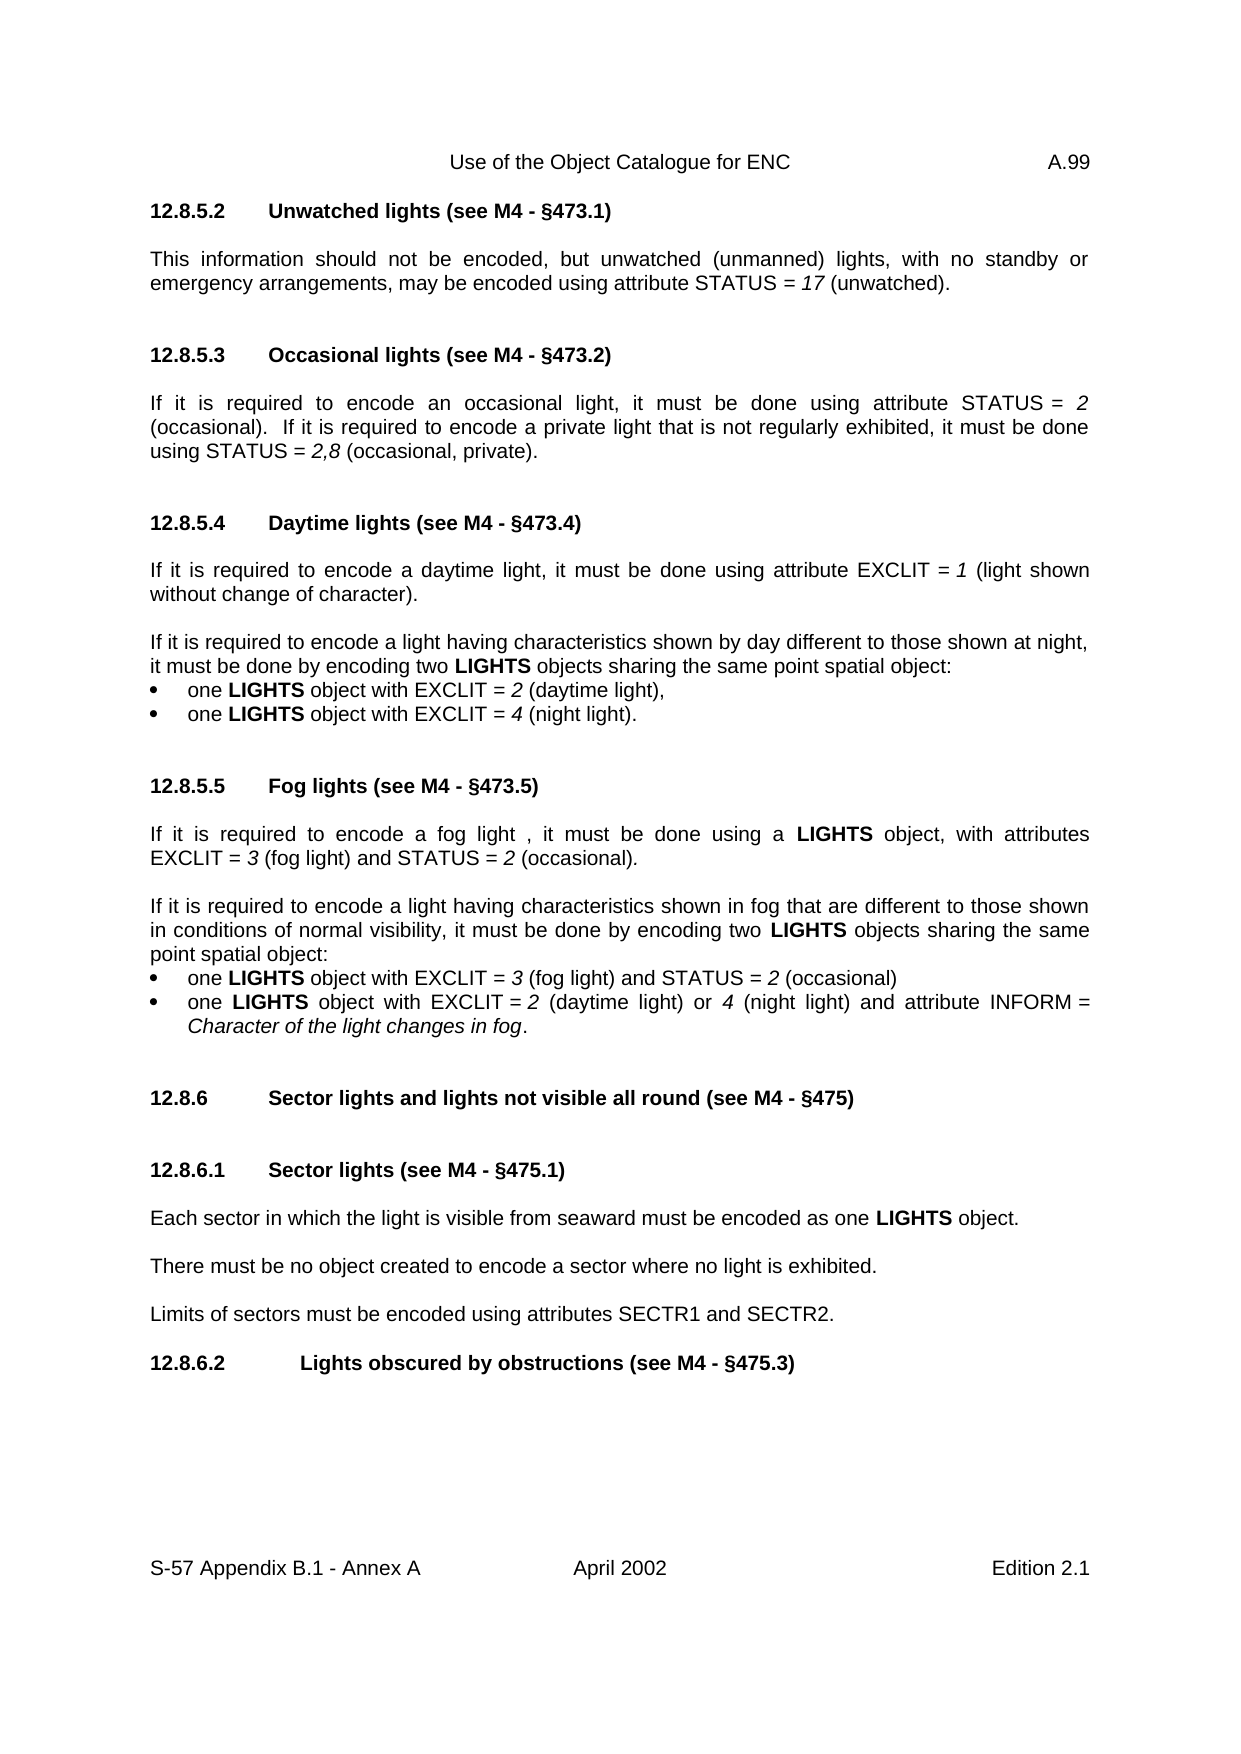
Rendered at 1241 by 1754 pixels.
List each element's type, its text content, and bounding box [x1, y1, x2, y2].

list one LIGHTS object with EXCLIT = 3 (fog light) and STATUS = 2 (occasional) [150, 966, 1090, 990]
text If it is required to encode a light having characteristics shown in fog that are different to those shown in conditions of normal visibility, it must be done by encoding two LIGHTS objects sharing the same point spatial object: [150, 894, 1090, 966]
text If it is required to encode a light having characteristics shown by day different to those shown at night, it must be done by encoding two LIGHTS objects sharing the same point spatial object: [150, 630, 1090, 678]
subtitle 12.8.5.3 Occasional lights (see M4 - §473.2) [150, 343, 1090, 367]
list one LIGHTS object with EXCLIT = 4 (night light). [150, 702, 1090, 726]
text Limits of sectors must be encoded using attributes SECTR1 and SECTR2. [150, 1301, 1090, 1325]
subtitle 12.8.5.5 Fog lights (see M4 - §473.5) [150, 774, 1090, 798]
text This information should not be encoded, but unwatched (unmanned) lights, with no standby or emergency arrangements, may be encoded using attribute STATUS = 17 (unwatched). [150, 247, 1090, 295]
subtitle 12.8.5.4 Daytime lights (see M4 - §473.4) [150, 510, 1090, 534]
text If it is required to encode a fog light , it must be done using a LIGHTS object, with attributes EXCLIT = 3 (fog light) and STATUS = 2 (occasional). [150, 822, 1090, 870]
subtitle 12.8.5.2 Unwatched lights (see M4 - §473.1) [150, 199, 1090, 223]
subtitle 12.8.6.2 Lights obscured by obstructions (see M4 - §475.3) [150, 1350, 1090, 1374]
text If it is required to encode a daytime light, it must be done using attribute EXCLIT = 1 (light shown without change of character). [150, 558, 1090, 606]
list one LIGHTS object with EXCLIT = 2 (daytime light) or 4 (night light) and attribute INFORM = Character of the light changes in fog. [150, 990, 1090, 1038]
list one LIGHTS object with EXCLIT = 2 (daytime light), [150, 678, 1090, 702]
text There must be no object created to encode a sector where no light is exhibited. [150, 1253, 1090, 1277]
subtitle 12.8.6.1 Sector lights (see M4 - §475.1) [150, 1158, 1090, 1182]
text If it is required to encode an occasional light, it must be done using attribute STATUS = 2 (occasional). If it is required to encode a private light that is not regularly exhibited, it must be done using STATUS = 2,8 (occasional, private). [150, 391, 1090, 462]
text Each sector in which the light is visible from seaward must be encoded as one LIGHTS object. [150, 1206, 1090, 1229]
subtitle 12.8.6 Sector lights and lights not visible all round (see M4 - §475) [150, 1086, 1090, 1110]
